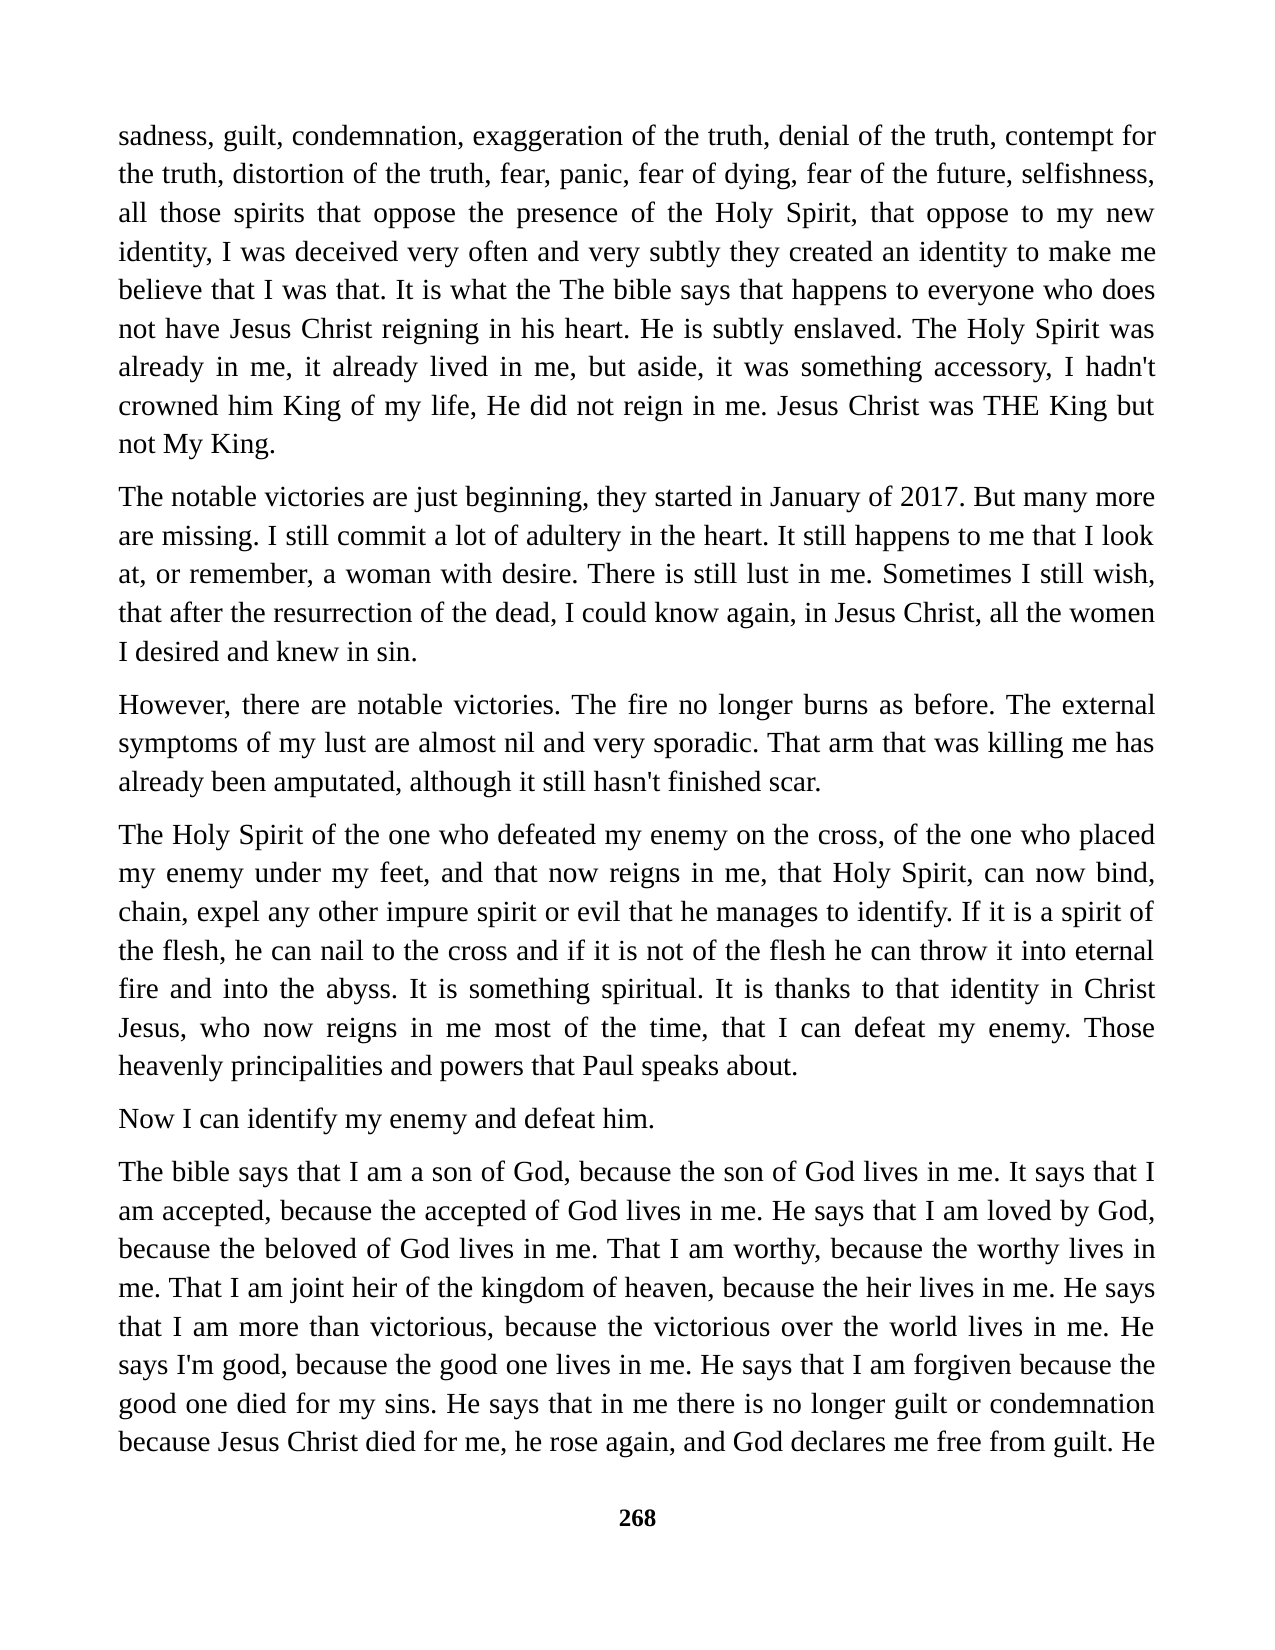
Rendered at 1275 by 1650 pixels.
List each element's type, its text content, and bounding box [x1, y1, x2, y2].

text The Holy Spirit of the one who defeated my enemy on the cross, of the one who placed my enemy under my feet, and that now reigns in me, that Holy Spirit, can now bind, chain, expel any other impure spirit or evil that he manages to identify. If it is a spirit of the flesh, he can nail to the cross and if it is not of the flesh he can throw it into eternal fire and into the abyss. It is something spiritual. It is thanks to that identity in Christ Jesus, who now reigns in me most of the time, that I can defeat my enemy. Those heavenly principalities and powers that Paul speaks about. [118, 817, 1157, 1082]
text However, there are notable victories. The fire no longer burns as before. The external symptoms of my lust are almost nil and very sporadic. That arm that was killing me has already been amputated, although it still hasn't finished scar. [118, 687, 1157, 797]
text Now I can identify my enemy and defeat him. [118, 1101, 1157, 1135]
text sadness, guilt, condemnation, exaggeration of the truth, denial of the truth, contempt for the truth, distortion of the truth, fear, panic, fear of dying, fear of the future, selfishness, all those spirits that oppose the presence of the Holy Spirit, that oppose to my new identity, I was deceived very often and very subtly they created an identity to make me believe that I was that. It is what the The bible says that happens to everyone who does not have Jesus Christ reigning in his heart. He is subtly enslaved. The Holy Spirit was already in me, it already lived in me, but aside, it was something accessory, I hadn't crowned him King of my life, He did not reign in me. Jesus Christ was THE King but not My King. [118, 118, 1157, 460]
text The notable victories are just beginning, they started in January of 2017. But many more are missing. I still commit a lot of adultery in the heart. It still happens to me that I look at, or remember, a woman with desire. There is still lust in me. Sometimes I still wish, that after the resurrection of the dead, I could know again, in Jesus Christ, all the women I desired and knew in sin. [118, 479, 1157, 667]
text The bible says that I am a son of God, because the son of God lives in me. It says that I am accepted, because the accepted of God lives in me. He says that I am loved by God, because the beloved of God lives in me. That I am worthy, because the worthy lives in me. That I am joint heir of the kingdom of heaven, because the heir lives in me. He says that I am more than victorious, because the victorious over the world lives in me. He says I'm good, because the good one lives in me. He says that I am forgiven because the good one died for my sins. He says that in me there is no longer guilt or condemnation because Jesus Christ died for me, he rose again, and God declares me free from guilt. He [118, 1154, 1157, 1458]
